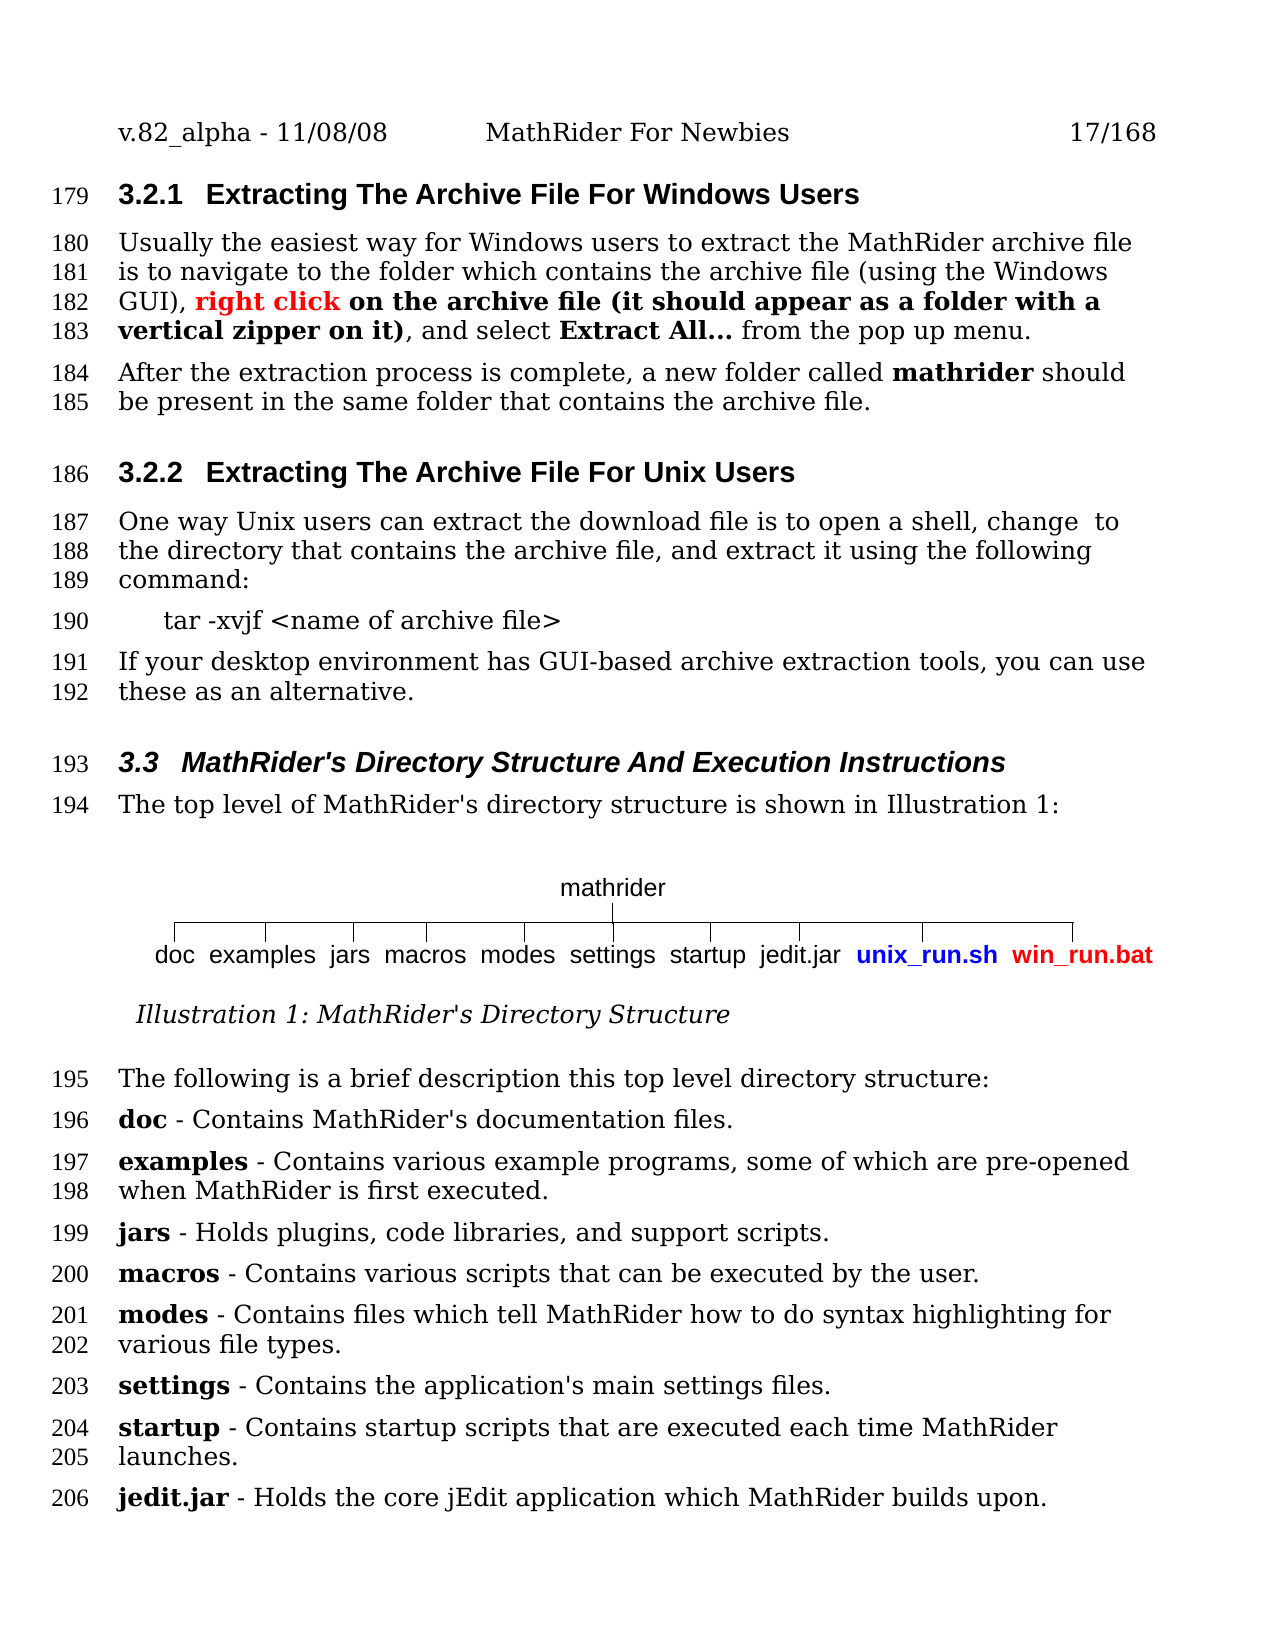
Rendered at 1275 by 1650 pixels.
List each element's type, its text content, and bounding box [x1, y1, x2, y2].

text Usually the easiest way for Windows users to extract the MathRider archive file is to navigate to the folder which contains the archive file (using the Windows GUI), right click on the archive file (it should appear as a folder with a vertical zipper on it), and select Extract All... from the pop up menu. [118, 228, 1157, 345]
subtitle Extracting The Archive File For Unix Users [118, 455, 1157, 489]
text modes - Contains files which tell MathRider how to do syntax highlighting for various file types. [118, 1300, 1157, 1359]
text settings - Contains the application's main settings files. [118, 1371, 1157, 1400]
text One way Unix users can extract the download file is to open a shell, change to the directory that contains the archive file, and extract it using the following command: [118, 507, 1157, 594]
text If your desktop environment has GUI-based archive extraction tools, you can use these as an alternative. [118, 647, 1157, 706]
subtitle Extracting The Archive File For Windows Users [118, 177, 1157, 210]
text The following is a brief description this top level directory structure: [118, 1064, 1157, 1093]
text jedit.jar - Holds the core jEdit application which MathRider builds upon. [118, 1483, 1157, 1512]
text jars - Holds plugins, code libraries, and support scripts. [118, 1217, 1157, 1247]
text startup - Contains startup scripts that are executed each time MathRider launches. [118, 1412, 1157, 1471]
text Illustration 1: MathRider's Directory Structure [136, 846, 1153, 1029]
text tar -xvjf <name of archive file> [163, 606, 1157, 635]
text doc - Contains MathRider's documentation files. [118, 1105, 1157, 1135]
text The top level of MathRider's directory structure is shown in Illustration 1: [118, 790, 1157, 819]
subtitle MathRider's Directory Structure And Execution Instructions [118, 745, 1157, 778]
text examples - Contains various example programs, some of which are pre-opened when MathRider is first executed. [118, 1147, 1157, 1205]
text After the extraction process is complete, a new folder called mathrider should be present in the same folder that contains the archive file. [118, 357, 1157, 416]
text macros - Contains various scripts that can be executed by the user. [118, 1259, 1157, 1288]
